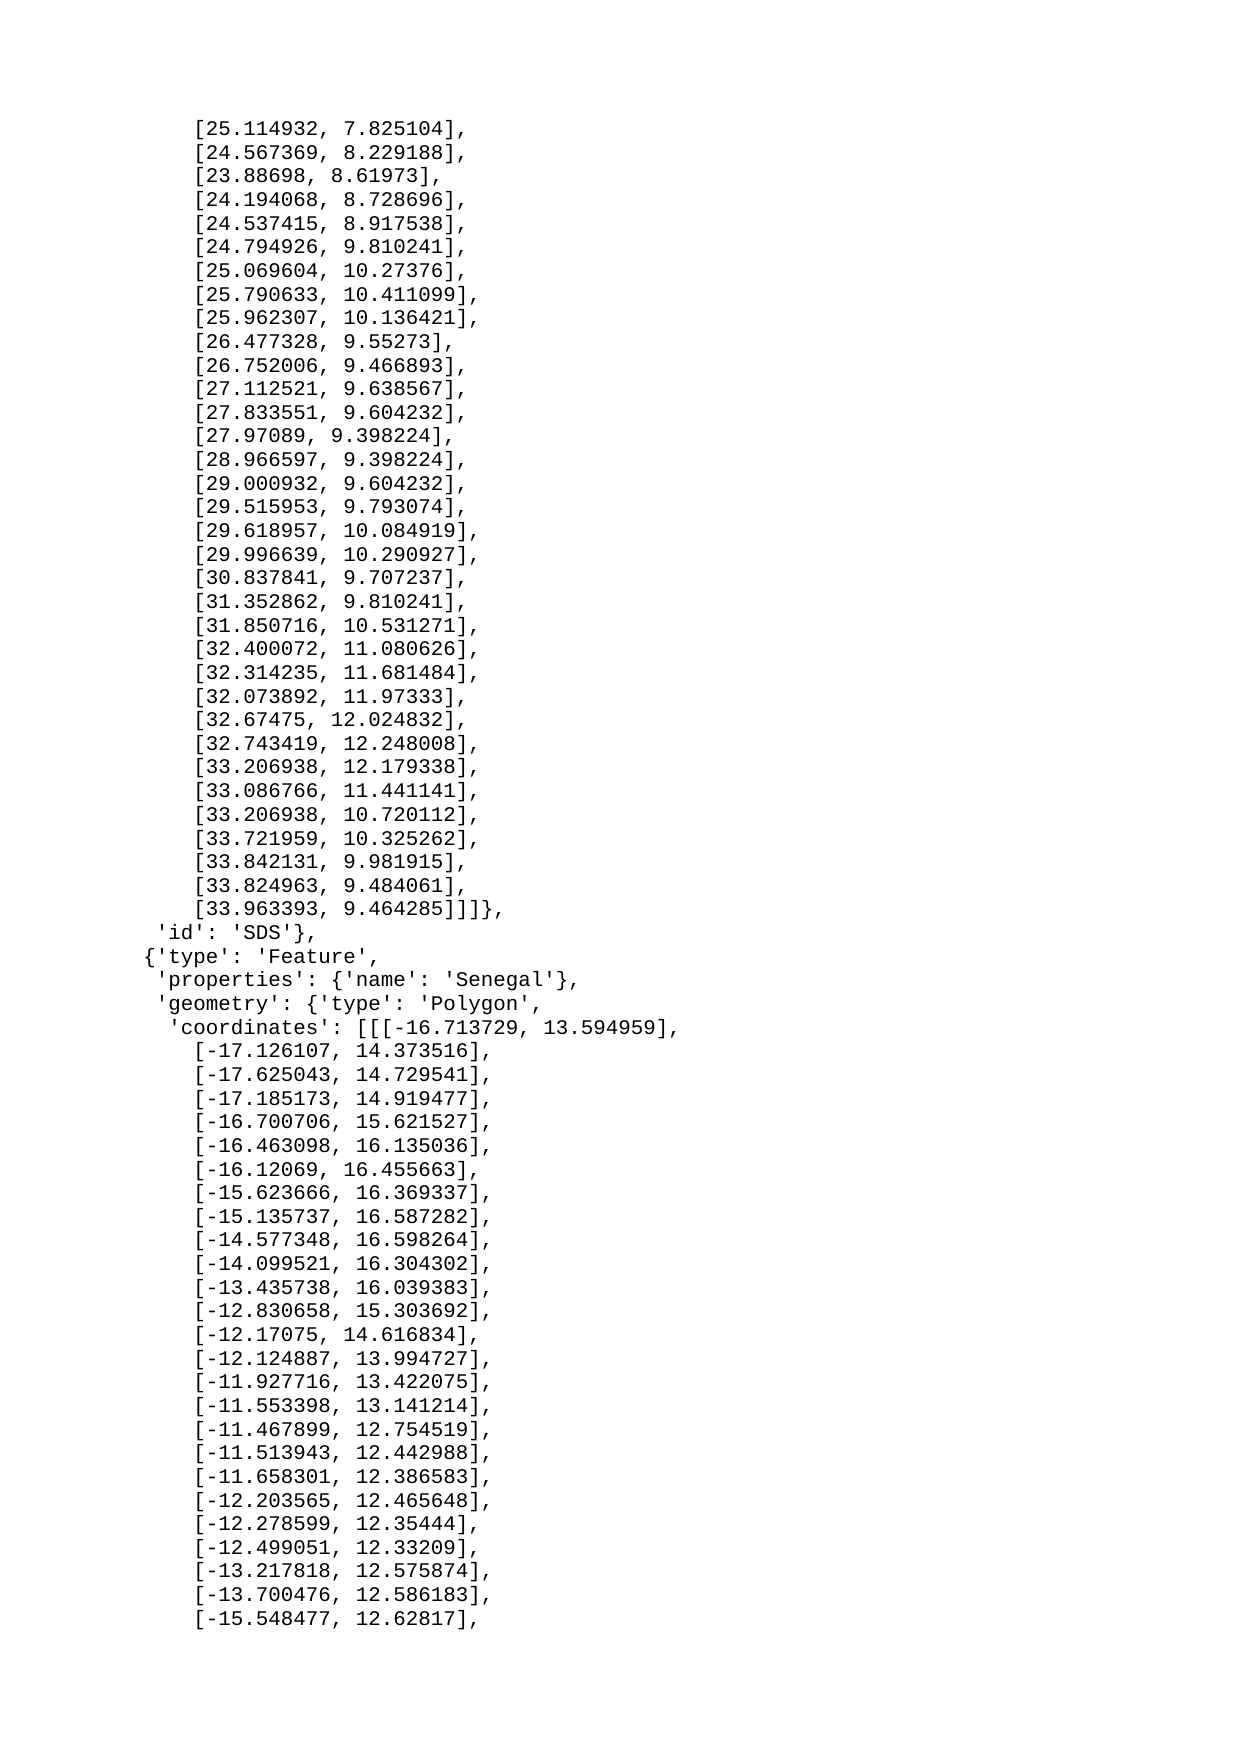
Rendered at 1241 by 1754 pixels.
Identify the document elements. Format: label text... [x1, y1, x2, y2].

text [25.790633, 10.411099], [118, 284, 1122, 307]
text [26.752006, 9.466893], [118, 354, 1122, 378]
text [-14.099521, 16.304302], [118, 1253, 1122, 1277]
text [25.962307, 10.136421], [118, 307, 1122, 331]
text [-12.278599, 12.35444], [118, 1513, 1122, 1537]
text [24.567369, 8.229188], [118, 142, 1122, 165]
text [-14.577348, 16.598264], [118, 1229, 1122, 1253]
text [25.069604, 10.27376], [118, 260, 1122, 284]
text [-16.700706, 15.621527], [118, 1111, 1122, 1135]
text [-15.548477, 12.62817], [118, 1608, 1122, 1631]
text {'type': 'Feature', [118, 946, 1122, 969]
text [29.996639, 10.290927], [118, 544, 1122, 567]
text 'properties': {'name': 'Senegal'}, [118, 969, 1122, 993]
text [-11.927716, 13.422075], [118, 1371, 1122, 1395]
text 'geometry': {'type': 'Polygon', [118, 993, 1122, 1017]
text [-11.467899, 12.754519], [118, 1419, 1122, 1442]
text [27.97089, 9.398224], [118, 426, 1122, 449]
text [-11.513943, 12.442988], [118, 1442, 1122, 1466]
text [-17.126107, 14.373516], [118, 1040, 1122, 1064]
text [33.721959, 10.325262], [118, 827, 1122, 851]
text [-15.623666, 16.369337], [118, 1182, 1122, 1206]
text [31.352862, 9.810241], [118, 591, 1122, 615]
text [-12.830658, 15.303692], [118, 1300, 1122, 1324]
text [31.850716, 10.531271], [118, 615, 1122, 638]
text [24.194068, 8.728696], [118, 189, 1122, 213]
text [29.618957, 10.084919], [118, 520, 1122, 544]
text [-17.625043, 14.729541], [118, 1064, 1122, 1088]
text [33.842131, 9.981915], [118, 851, 1122, 875]
text [32.743419, 12.248008], [118, 733, 1122, 757]
text 'coordinates': [[[-16.713729, 13.594959], [118, 1017, 1122, 1040]
text [32.67475, 12.024832], [118, 709, 1122, 733]
text [32.400072, 11.080626], [118, 638, 1122, 662]
text [32.073892, 11.97333], [118, 686, 1122, 709]
text [23.88698, 8.61973], [118, 165, 1122, 189]
text [-12.17075, 14.616834], [118, 1324, 1122, 1348]
text [28.966597, 9.398224], [118, 449, 1122, 473]
text [27.112521, 9.638567], [118, 378, 1122, 402]
text [-12.499051, 12.33209], [118, 1537, 1122, 1561]
text [26.477328, 9.55273], [118, 331, 1122, 354]
text [-13.700476, 12.586183], [118, 1584, 1122, 1608]
text [-16.463098, 16.135036], [118, 1135, 1122, 1158]
text 'id': 'SDS'}, [118, 922, 1122, 946]
text [33.086766, 11.441141], [118, 780, 1122, 804]
text [-17.185173, 14.919477], [118, 1088, 1122, 1111]
text [33.824963, 9.484061], [118, 875, 1122, 898]
text [32.314235, 11.681484], [118, 662, 1122, 686]
text [29.515953, 9.793074], [118, 496, 1122, 520]
text [-15.135737, 16.587282], [118, 1206, 1122, 1229]
text [33.206938, 10.720112], [118, 804, 1122, 827]
text [30.837841, 9.707237], [118, 567, 1122, 591]
text [-13.435738, 16.039383], [118, 1277, 1122, 1300]
text [-12.203565, 12.465648], [118, 1489, 1122, 1513]
text [-12.124887, 13.994727], [118, 1348, 1122, 1371]
text [-11.658301, 12.386583], [118, 1466, 1122, 1489]
text [33.206938, 12.179338], [118, 757, 1122, 780]
text [-11.553398, 13.141214], [118, 1395, 1122, 1419]
text [24.537415, 8.917538], [118, 213, 1122, 236]
text [-16.12069, 16.455663], [118, 1158, 1122, 1182]
text [25.114932, 7.825104], [118, 118, 1122, 142]
text [27.833551, 9.604232], [118, 402, 1122, 426]
text [24.794926, 9.810241], [118, 236, 1122, 260]
text [29.000932, 9.604232], [118, 473, 1122, 496]
text [33.963393, 9.464285]]]}, [118, 898, 1122, 922]
text [-13.217818, 12.575874], [118, 1561, 1122, 1584]
